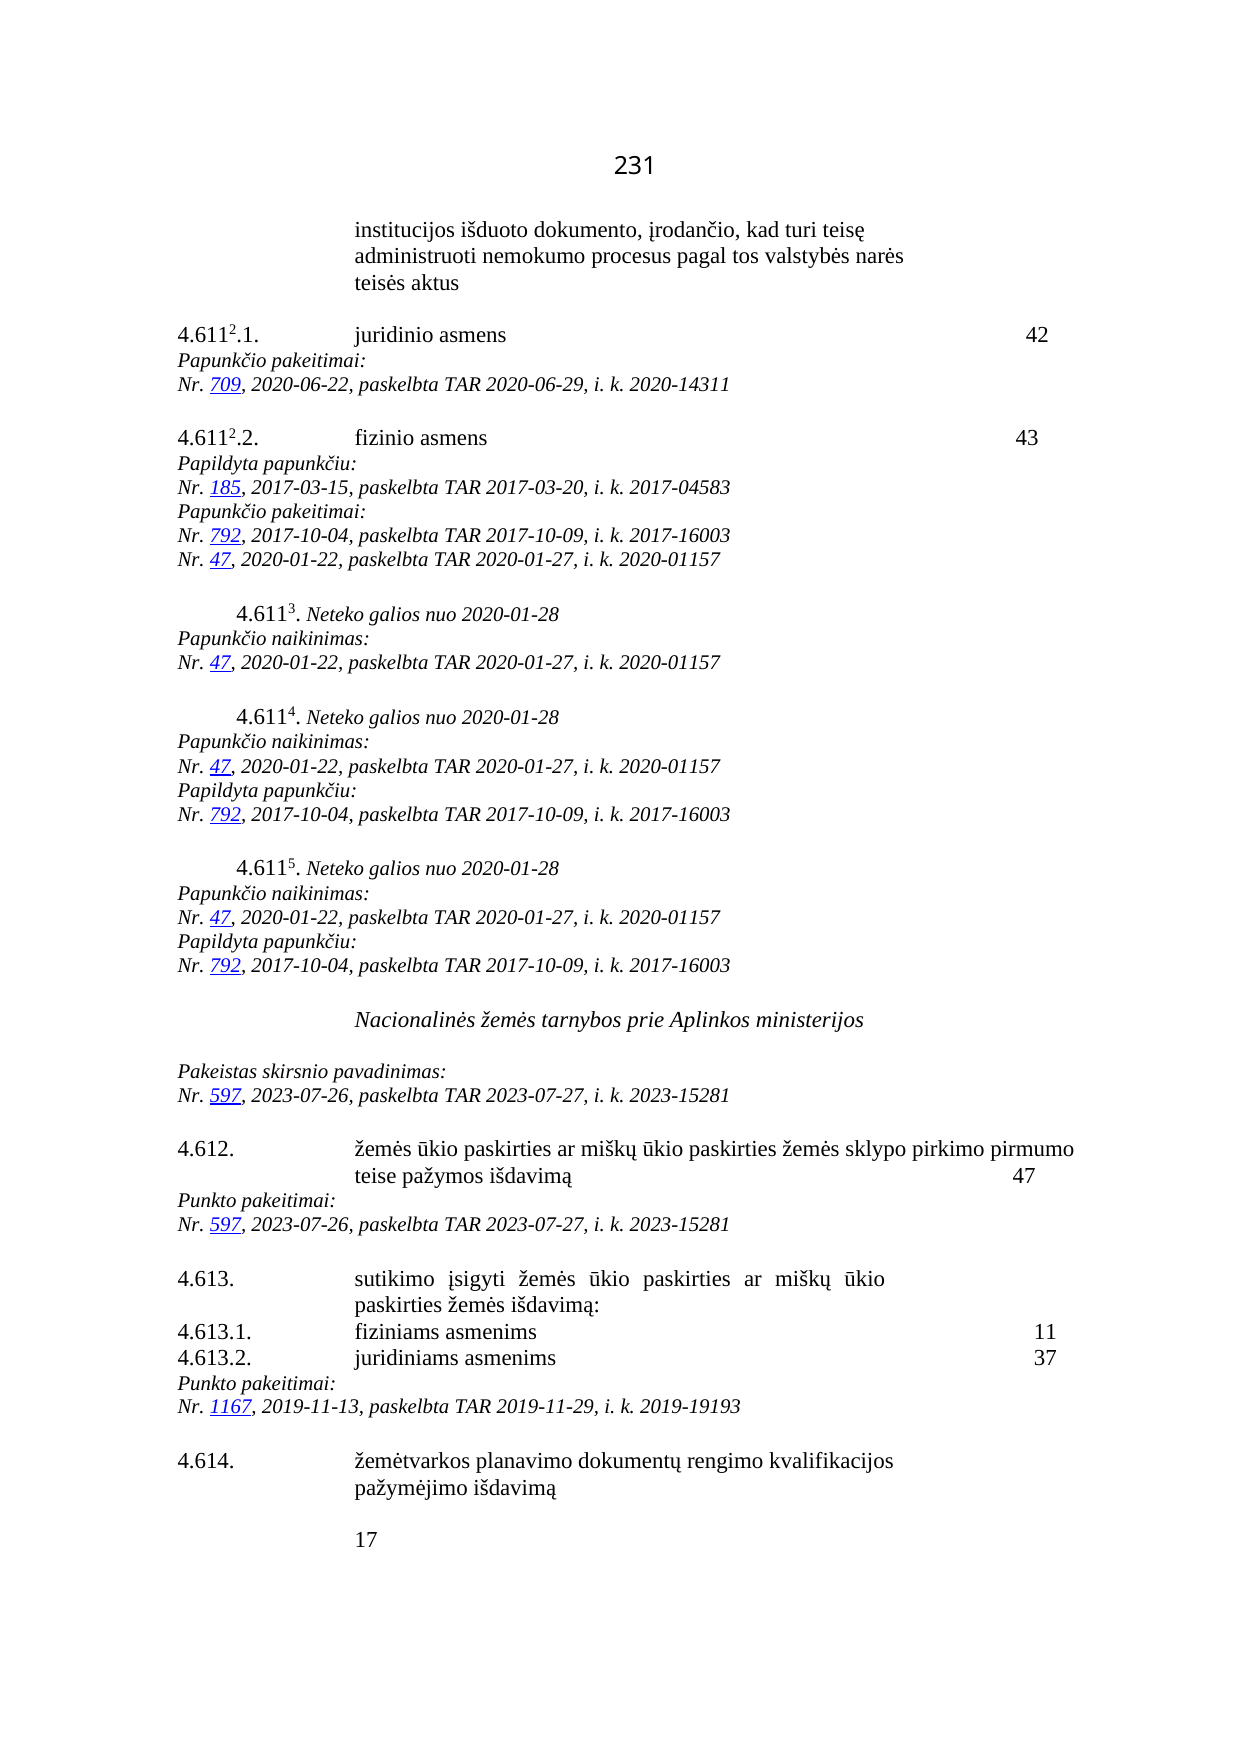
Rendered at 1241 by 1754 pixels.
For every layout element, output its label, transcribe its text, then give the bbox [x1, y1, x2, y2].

text Nr. 597, 2023-07-26, paskelbta TAR 2023-07-27, i. k. 2023-15281 [177, 1212, 1092, 1236]
text Nacionalinės žemės tarnybos prie Aplinkos ministerijos [354, 1006, 945, 1058]
text Pakeistas skirsnio pavadinimas: [177, 1058, 1092, 1083]
text Nr. 792, 2017-10-04, paskelbta TAR 2017-10-09, i. k. 2017-16003 [177, 953, 1092, 977]
text 4.612. žemės ūkio paskirties ar miškų ūkio paskirties žemės sklypo pirkimo pirmumo teise pažymos išdavimą 47 [177, 1135, 1092, 1188]
text Papunkčio naikinimas: [177, 881, 1092, 905]
text Nr. 597, 2023-07-26, paskelbta TAR 2023-07-27, i. k. 2023-15281 [177, 1083, 1092, 1107]
text Nr. 709, 2020-06-22, paskelbta TAR 2020-06-29, i. k. 2020-14311 [177, 372, 1092, 396]
text Papildyta papunkčiu: [177, 778, 1092, 802]
text 4.6115. Neteko galios nuo 2020-01-28 [177, 854, 1092, 881]
text 4.6112.2. fizinio asmens 43 [177, 424, 1092, 451]
text Nr. 792, 2017-10-04, paskelbta TAR 2017-10-09, i. k. 2017-16003 [177, 802, 1092, 826]
text Punkto pakeitimai: [177, 1370, 1092, 1394]
text Nr. 792, 2017-10-04, paskelbta TAR 2017-10-09, i. k. 2017-16003 [177, 523, 1092, 547]
text Nr. 47, 2020-01-22, paskelbta TAR 2020-01-27, i. k. 2020-01157 [177, 650, 1092, 674]
text Papunkčio pakeitimai: [177, 348, 1092, 372]
text 4.613.1. fiziniams asmenims 11 [177, 1318, 1092, 1344]
text pažymėjimo išdavimą 17 [354, 1474, 945, 1553]
text Nr. 1167, 2019-11-13, paskelbta TAR 2019-11-29, i. k. 2019-19193 [177, 1394, 1092, 1418]
text Papildyta papunkčiu: [177, 929, 1092, 953]
text Nr. 47, 2020-01-22, paskelbta TAR 2020-01-27, i. k. 2020-01157 [177, 905, 1092, 929]
text Papunkčio pakeitimai: [177, 499, 1092, 523]
text Papildyta papunkčiu: [177, 451, 1092, 475]
text Papunkčio naikinimas: [177, 626, 1092, 650]
text Nr. 47, 2020-01-22, paskelbta TAR 2020-01-27, i. k. 2020-01157 [177, 753, 1092, 778]
text 4.613.2. juridiniams asmenims 37 [177, 1344, 1092, 1370]
text Nr. 185, 2017-03-15, paskelbta TAR 2017-03-20, i. k. 2017-04583 [177, 475, 1092, 499]
text 4.6113. Neteko galios nuo 2020-01-28 [177, 600, 1092, 626]
text Nr. 47, 2020-01-22, paskelbta TAR 2020-01-27, i. k. 2020-01157 [177, 547, 1092, 571]
text 4.6112.1. juridinio asmens 42 [177, 321, 1092, 348]
text 4.6114. Neteko galios nuo 2020-01-28 [177, 703, 1092, 729]
text institucijos išduoto dokumento, įrodančio, kad turi teisę administruoti nemokumo procesus pagal tos valstybės narės teisės aktus [177, 216, 945, 321]
text 4.614. žemėtvarkos planavimo dokumentų rengimo kvalifikacijos [177, 1447, 945, 1474]
text Papunkčio naikinimas: [177, 729, 1092, 753]
text 4.613. sutikimo įsigyti žemės ūkio paskirties ar miškų ūkio paskirties žemės išdavimą: [177, 1265, 886, 1318]
text Punkto pakeitimai: [177, 1188, 1092, 1212]
